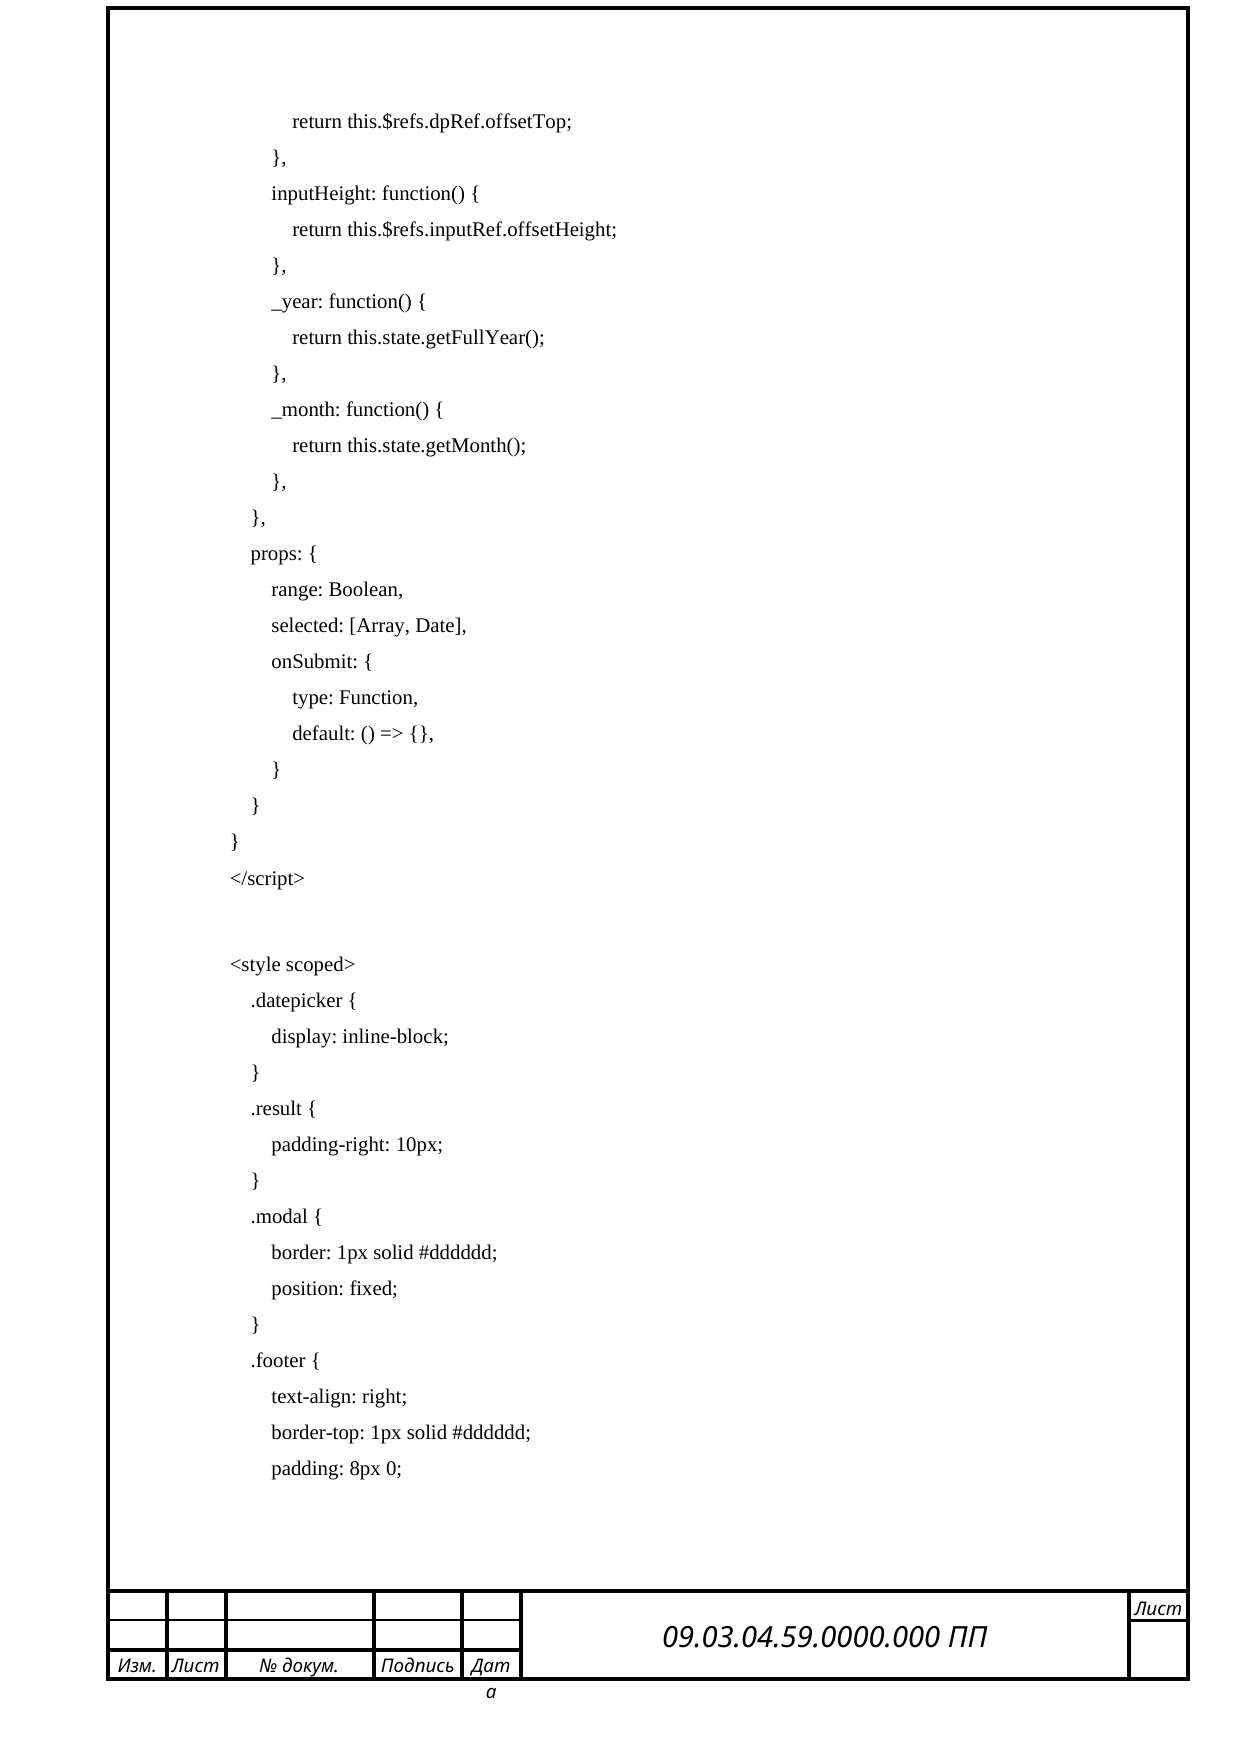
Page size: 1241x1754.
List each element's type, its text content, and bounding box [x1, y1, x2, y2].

text inputHeight: function() { [229, 181, 1163, 205]
text return this.state.getFullYear(); [229, 325, 1163, 349]
text props: { [229, 541, 1163, 565]
text border: 1px solid #dddddd; [229, 1240, 1163, 1264]
text }, [229, 253, 1163, 277]
text _month: function() { [229, 397, 1163, 421]
text return this.$refs.dpRef.offsetTop; [229, 108, 1163, 133]
text onSubmit: { [229, 649, 1163, 673]
text .result { [229, 1096, 1163, 1120]
text }, [229, 144, 1163, 169]
text </script> [229, 865, 1163, 889]
text <style scoped> [229, 952, 1163, 976]
text }, [229, 505, 1163, 529]
text } [229, 793, 1163, 817]
text display: inline-block; [229, 1024, 1163, 1048]
text .datepicker { [229, 988, 1163, 1012]
text } [229, 757, 1163, 781]
text padding: 8px 0; [229, 1456, 1163, 1480]
text } [229, 1060, 1163, 1084]
text selected: [Array, Date], [229, 613, 1163, 637]
text return this.state.getMonth(); [229, 433, 1163, 457]
text type: Function, [229, 685, 1163, 709]
text return this.$refs.inputRef.offsetHeight; [229, 217, 1163, 241]
text }, [229, 361, 1163, 385]
text default: () => {}, [229, 721, 1163, 745]
text _year: function() { [229, 289, 1163, 313]
text .modal { [229, 1204, 1163, 1228]
text } [229, 829, 1163, 853]
text .footer { [229, 1348, 1163, 1372]
text text-align: right; [229, 1384, 1163, 1408]
text border-top: 1px solid #dddddd; [229, 1420, 1163, 1444]
text position: fixed; [229, 1276, 1163, 1300]
text }, [229, 469, 1163, 493]
text range: Boolean, [229, 577, 1163, 601]
text } [229, 1312, 1163, 1336]
text } [229, 1168, 1163, 1192]
text padding-right: 10px; [229, 1132, 1163, 1156]
